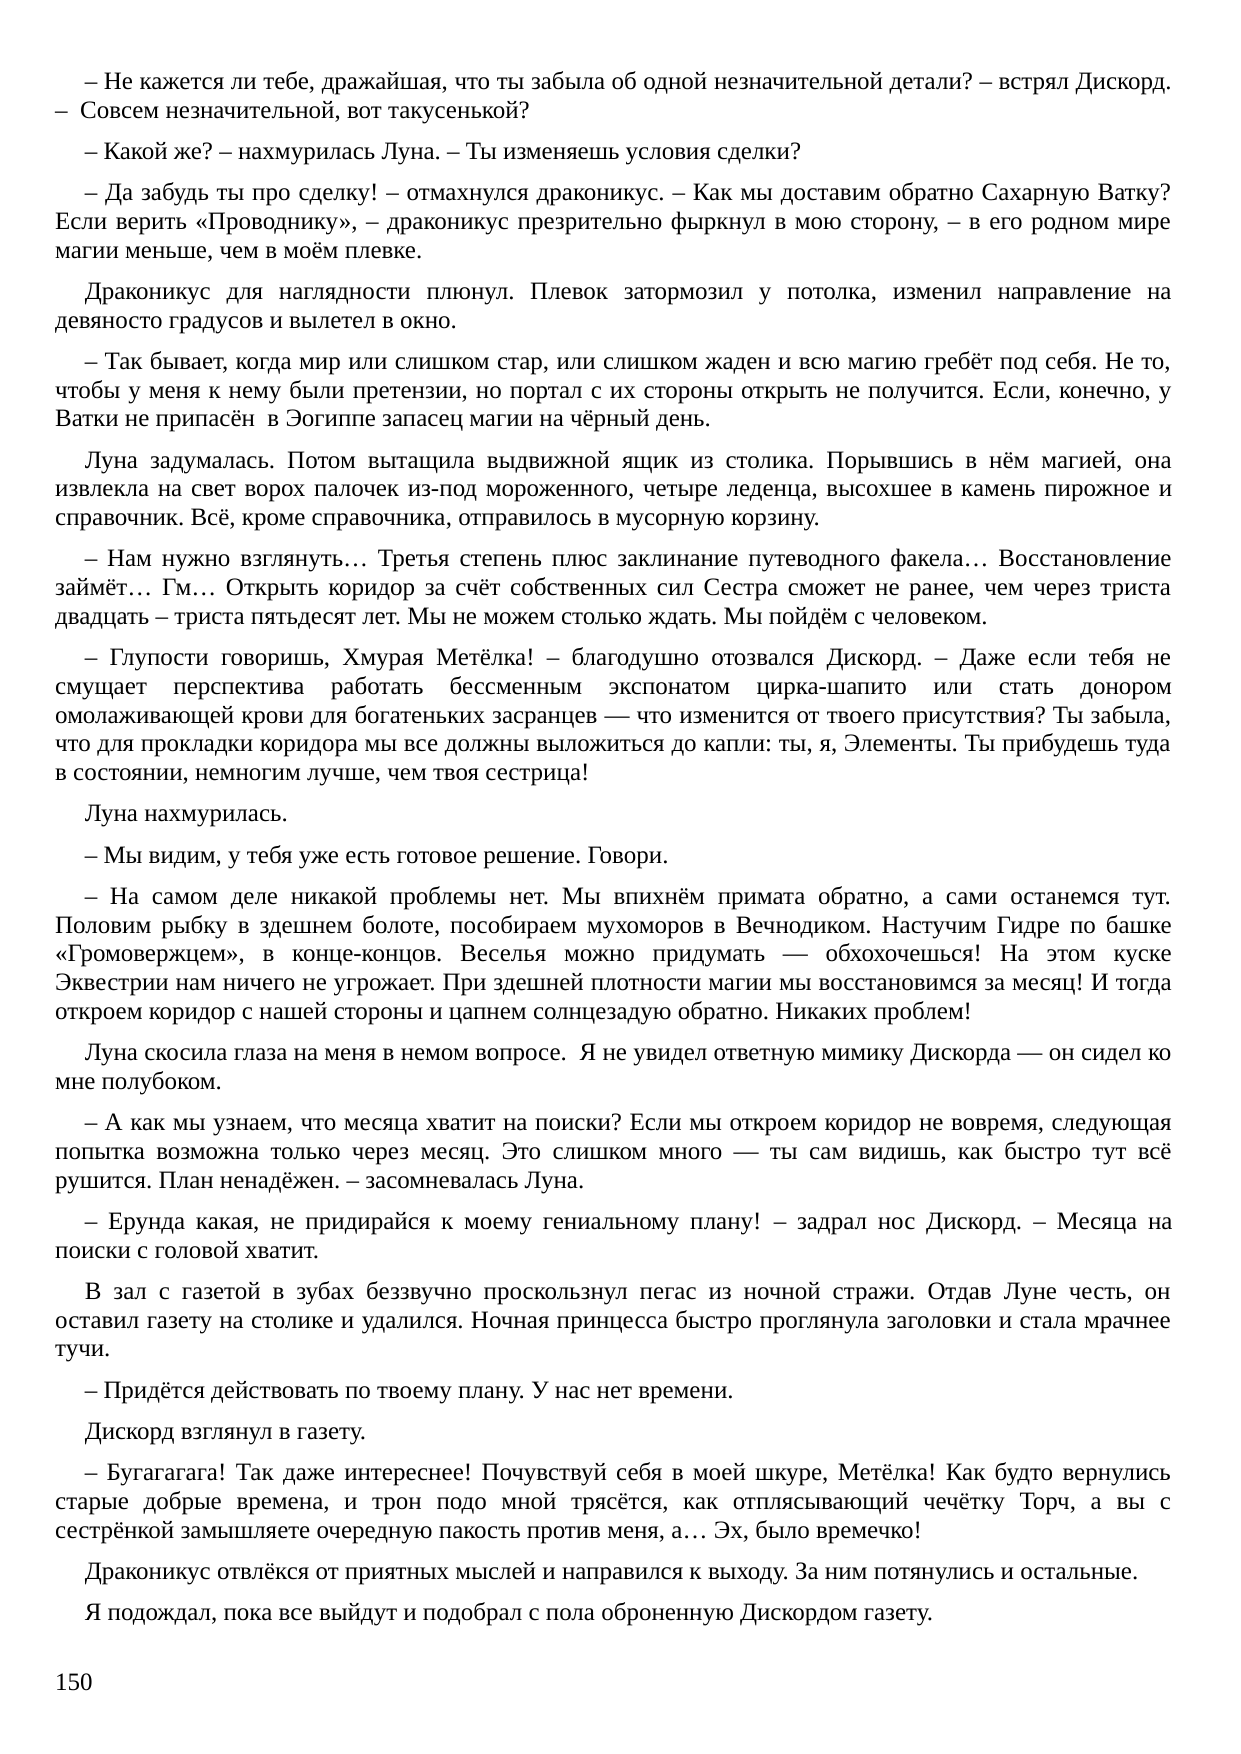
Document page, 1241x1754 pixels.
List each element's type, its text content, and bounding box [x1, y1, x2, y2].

text Луна скосила глаза на меня в немом вопросе. Я не увидел ответную мимику Дискорда — он сидел ко мне полубоком. [55, 1037, 1173, 1095]
text – Придётся действовать по твоему плану. У нас нет времени. [55, 1375, 1173, 1403]
text – Так бывает, когда мир или слишком стар, или слишком жаден и всю магию гребёт под себя. Не то, чтобы у меня к нему были претензии, но портал с их стороны открыть не получится. Если, конечно, у Ватки не припасён в Эогиппе запасец магии на чёрный день. [55, 346, 1173, 432]
text Луна задумалась. Потом вытащила выдвижной ящик из столика. Порывшись в нём магией, она извлекла на свет ворох палочек из-под мороженного, четыре леденца, высохшее в камень пирожное и справочник. Всё, кроме справочника, отправилось в мусорную корзину. [55, 445, 1173, 531]
text Дискорд взглянул в газету. [55, 1416, 1173, 1445]
text Драконикус отвлёкся от приятных мыслей и направился к выходу. За ним потянулись и остальные. [55, 1556, 1173, 1585]
text – Мы видим, у тебя уже есть готовое решение. Говори. [55, 840, 1173, 868]
text Я подождал, пока все выйдут и подобрал с пола оброненную Дискордом газету. [55, 1597, 1173, 1626]
text – Нам нужно взглянуть… Третья степень плюс заклинание путеводного факела… Восстановление займёт… Гм… Открыть коридор за счёт собственных сил Сестра сможет не ранее, чем через триста двадцать – триста пятьдесят лет. Мы не можем столько ждать. Мы пойдём с человеком. [55, 543, 1173, 630]
text – Глупости говоришь, Хмурая Метёлка! – благодушно отозвался Дискорд. – Даже если тебя не смущает перспектива работать бессменным экспонатом цирка-шапито или стать донором омолаживающей крови для богатеньких засранцев — что изменится от твоего присутствия? Ты забыла, что для прокладки коридора мы все должны выложиться до капли: ты, я, Элементы. Ты прибудешь туда в состоянии, немногим лучше, чем твоя сестрица! [55, 642, 1173, 786]
text – Не кажется ли тебе, дражайшая, что ты забыла об одной незначительной детали? – встрял Дискорд. – Совсем незначительной, вот такусенькой? [55, 66, 1173, 123]
text – Бугагагага! Так даже интереснее! Почувствуй себя в моей шкуре, Метёлка! Как будто вернулись старые добрые времена, и трон подо мной трясётся, как отплясывающий чечётку Торч, а вы с сестрёнкой замышляете очередную пакость против меня, а… Эх, было времечко! [55, 1457, 1173, 1543]
text – А как мы узнаем, что месяца хватит на поиски? Если мы откроем коридор не вовремя, следующая попытка возможна только через месяц. Это слишком много — ты сам видишь, как быстро тут всё рушится. План ненадёжен. – засомневалась Луна. [55, 1107, 1173, 1193]
text – Какой же? – нахмурилась Луна. – Ты изменяешь условия сделки? [55, 136, 1173, 165]
text Луна нахмурилась. [55, 798, 1173, 827]
text – Ерунда какая, не придирайся к моему гениальному плану! – задрал нос Дискорд. – Месяца на поиски с головой хватит. [55, 1206, 1173, 1263]
text – На самом деле никакой проблемы нет. Мы впихнём примата обратно, а сами останемся тут. Половим рыбку в здешнем болоте, пособираем мухоморов в Вечнодиком. Настучим Гидре по башке «Громовержцем», в конце-концов. Веселья можно придумать — обхохочешься! На этом куске Эквестрии нам ничего не угрожает. При здешней плотности магии мы восстановимся за месяц! И тогда откроем коридор с нашей стороны и цапнем солнцезадую обратно. Никаких проблем! [55, 881, 1173, 1025]
text Драконикус для наглядности плюнул. Плевок затормозил у потолка, изменил направление на девяносто градусов и вылетел в окно. [55, 276, 1173, 333]
text – Да забудь ты про сделку! – отмахнулся драконикус. – Как мы доставим обратно Сахарную Ватку? Если верить «Проводнику», – драконикус презрительно фыркнул в мою сторону, – в его родном мире магии меньше, чем в моём плевке. [55, 177, 1173, 263]
text В зал с газетой в зубах беззвучно проскользнул пегас из ночной стражи. Отдав Луне честь, он оставил газету на столике и удалился. Ночная принцесса быстро проглянула заголовки и стала мрачнее тучи. [55, 1276, 1173, 1362]
